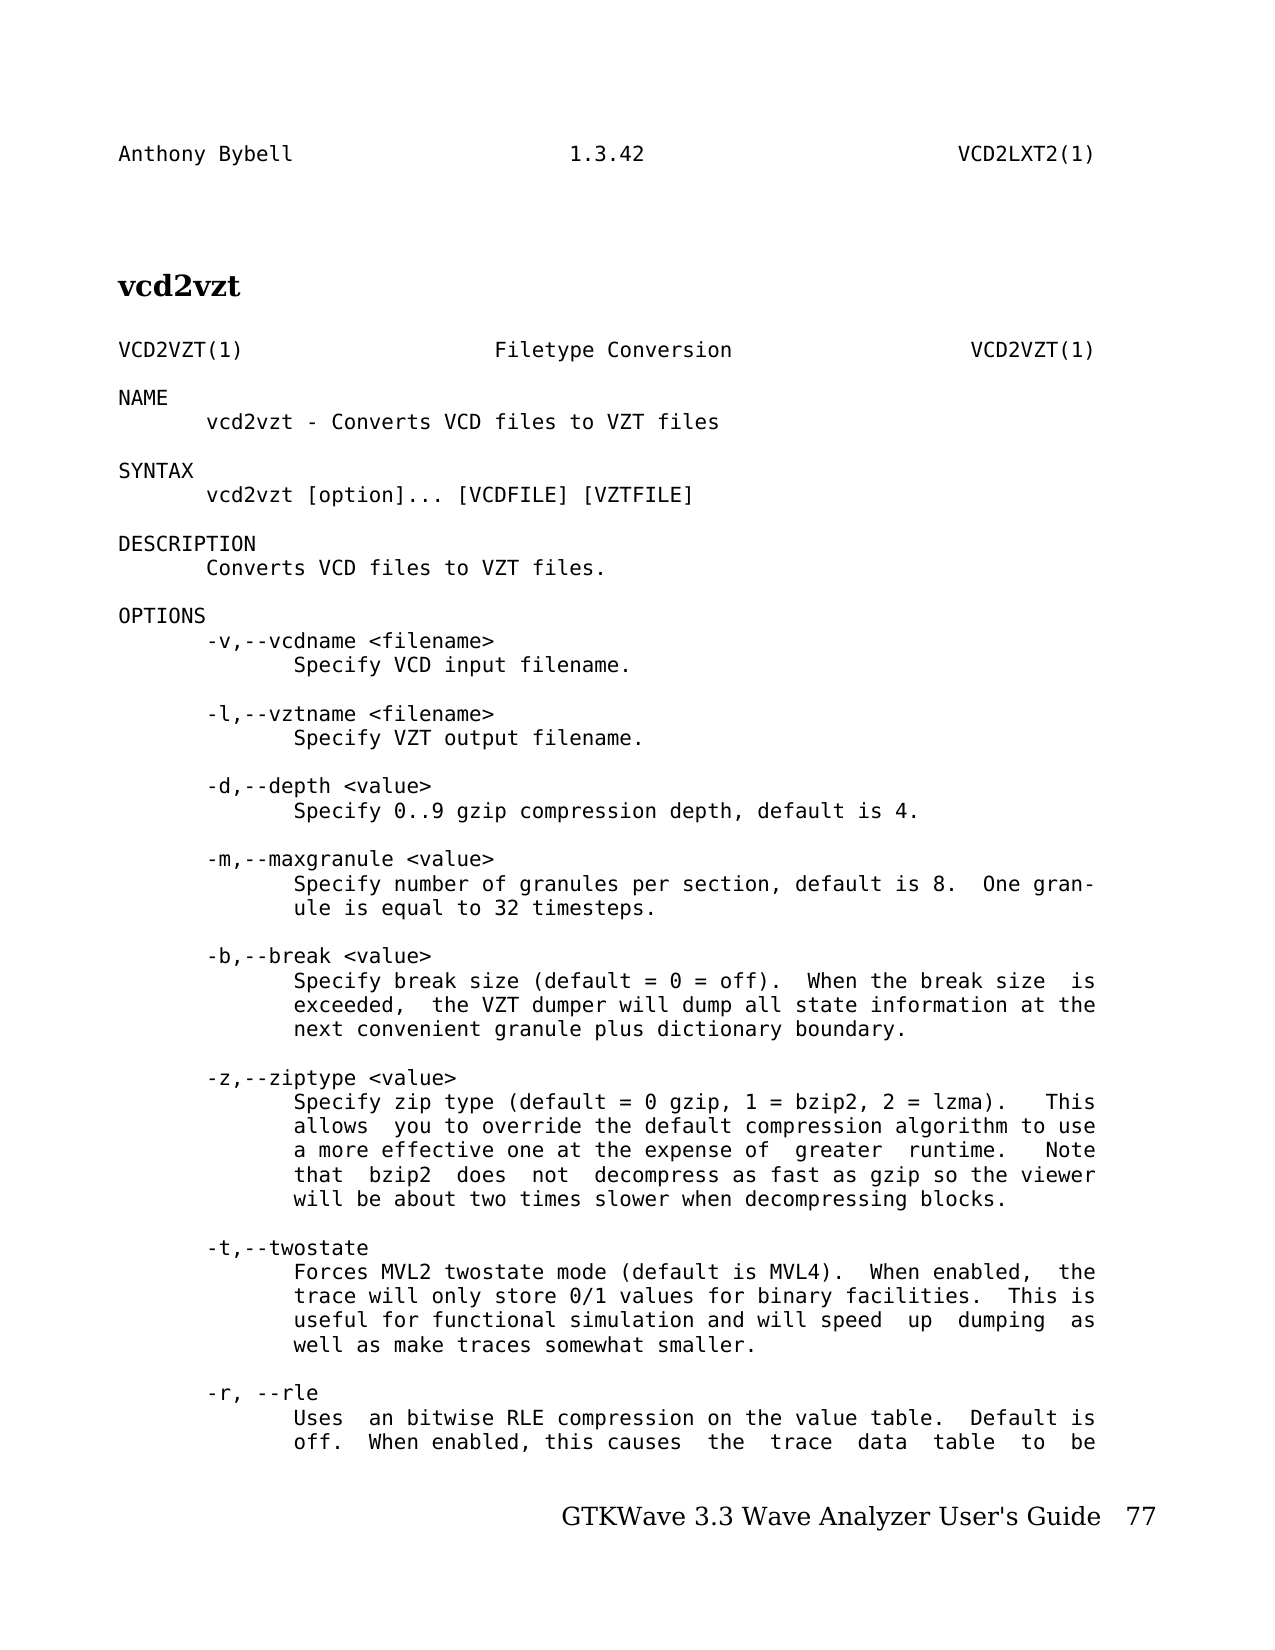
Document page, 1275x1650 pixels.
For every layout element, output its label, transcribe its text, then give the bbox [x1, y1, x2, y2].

text ule is equal to 32 timesteps. [118, 896, 1157, 920]
text -m,--maxgranule <value> [118, 847, 1157, 872]
text -v,--vcdname <filename> [118, 629, 1157, 653]
text next convenient granule plus dictionary boundary. [118, 1017, 1157, 1041]
text NAME [118, 386, 1157, 410]
text OPTIONS [118, 604, 1157, 629]
text -l,--vztname <filename> [118, 702, 1157, 726]
text Specify zip type (default = 0 gzip, 1 = bzip2, 2 = lzma). This [118, 1090, 1157, 1114]
text will be about two times slower when decompressing blocks. [118, 1187, 1157, 1211]
text VCD2VZT(1) Filetype Conversion VCD2VZT(1) [118, 338, 1157, 362]
text Specify VZT output filename. [118, 726, 1157, 750]
text vcd2vzt - Converts VCD files to VZT files [118, 410, 1157, 435]
text vcd2vzt [option]... [VCDFILE] [VZTFILE] [118, 483, 1157, 507]
text exceeded, the VZT dumper will dump all state information at the [118, 993, 1157, 1017]
text trace will only store 0/1 values for binary facilities. This is [118, 1284, 1157, 1308]
text a more effective one at the expense of greater runtime. Note [118, 1138, 1157, 1163]
text off. When enabled, this causes the trace data table to be [118, 1430, 1157, 1454]
text useful for functional simulation and will speed up dumping as [118, 1308, 1157, 1333]
text Uses an bitwise RLE compression on the value table. Default is [118, 1406, 1157, 1430]
text Forces MVL2 twostate mode (default is MVL4). When enabled, the [118, 1260, 1157, 1284]
text Specify 0..9 gzip compression depth, default is 4. [118, 799, 1157, 823]
text Specify number of granules per section, default is 8. One gran- [118, 872, 1157, 896]
text -d,--depth <value> [118, 774, 1157, 799]
text -r, --rle [118, 1381, 1157, 1406]
text -t,--twostate [118, 1236, 1157, 1260]
text Anthony Bybell 1.3.42 VCD2LXT2(1) [118, 142, 1157, 167]
text DESCRIPTION [118, 532, 1157, 556]
text allows you to override the default compression algorithm to use [118, 1114, 1157, 1138]
subtitle vcd2vzt [118, 269, 1157, 303]
text Specify VCD input filename. [118, 653, 1157, 677]
text well as make traces somewhat smaller. [118, 1333, 1157, 1357]
text SYNTAX [118, 459, 1157, 483]
text Converts VCD files to VZT files. [118, 556, 1157, 580]
text -z,--ziptype <value> [118, 1066, 1157, 1090]
text that bzip2 does not decompress as fast as gzip so the viewer [118, 1163, 1157, 1187]
text Specify break size (default = 0 = off). When the break size is [118, 969, 1157, 993]
text -b,--break <value> [118, 944, 1157, 969]
